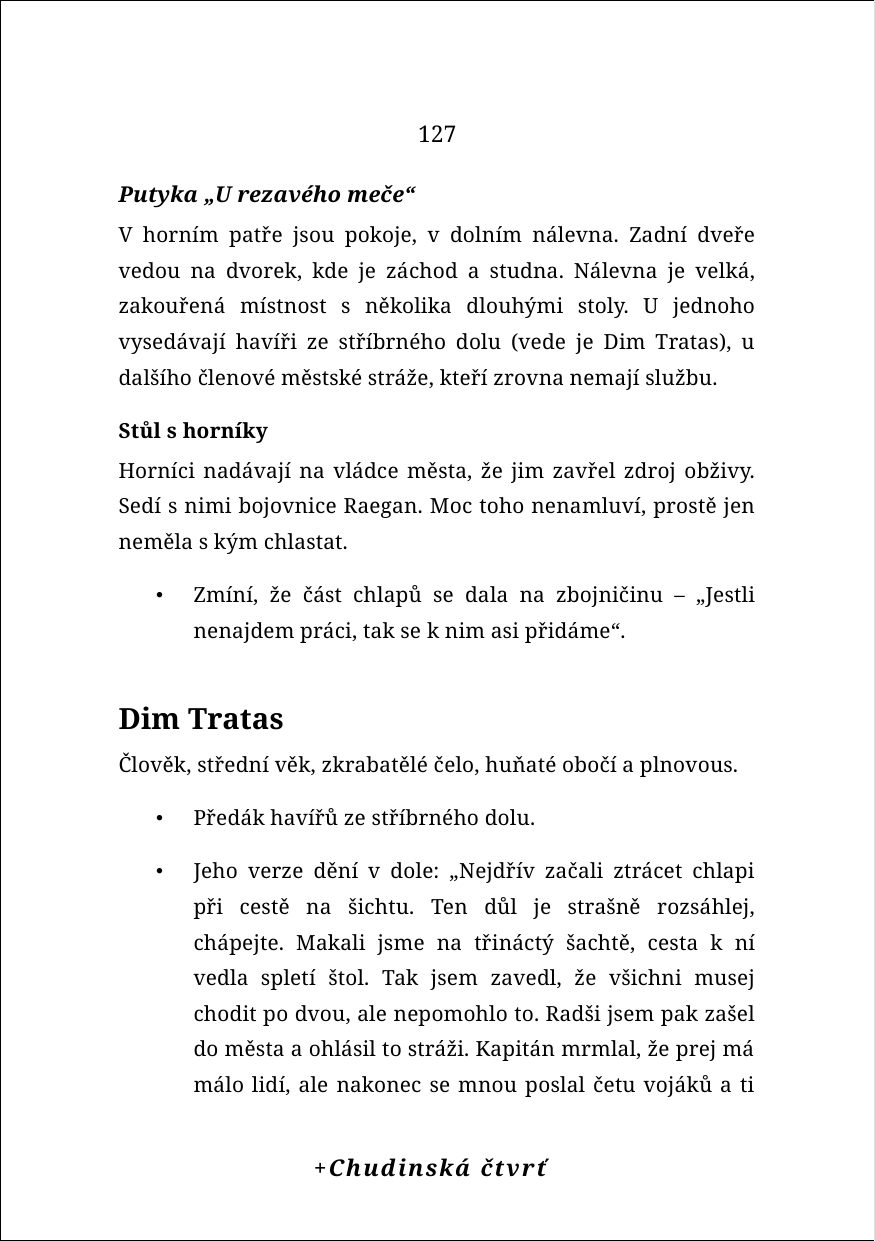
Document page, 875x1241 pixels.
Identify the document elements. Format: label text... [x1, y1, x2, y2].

list Zmíní, že část chlapů se dala na zbojničinu – „Jestli nenajdem práci, tak se k nim asi přidáme“. [156, 580, 756, 644]
subtitle Putyka „U rezavého meče“ [118, 179, 756, 209]
subtitle Dim Tratas [118, 699, 756, 738]
list Jeho verze dění v dole: „Nejdřív začali ztrácet chlapi při cestě na šichtu. Ten důl je strašně rozsáhlej, chápejte. Makali jsme na třináctý šachtě, cesta k ní vedla spletí štol. Tak jsem zavedl, že všichni musej chodit po dvou, ale nepomohlo to. Radši jsem pak zašel do města a ohlásil to stráži. Kapitán mrmlal, že prej má málo lidí, ale nakonec se mnou poslal četu vojáků a ti [156, 857, 756, 1098]
subtitle Stůl s horníky [118, 416, 756, 444]
text Člověk, střední věk, zkrabatělé čelo, huňaté obočí a plnovous. [118, 750, 756, 778]
list Předák havířů ze stříbrného dolu. [156, 803, 756, 832]
text Horníci nadávají na vládce města, že jim zavřel zdroj obživy. Sedí s nimi bojovnice Raegan. Moc toho nenamluví, prostě jen neměla s kým chlastat. [118, 456, 756, 556]
text V horním patře jsou pokoje, v dolním nálevna. Zadní dveře vedou na dvorek, kde je záchod a studna. Nálevna je velká, zakouřená místnost s několika dlouhými stoly. U jednoho vysedávají havíři ze stříbrného dolu (vede je Dim Tratas), u dalšího členové městské stráže, kteří zrovna nemají službu. [118, 221, 756, 391]
